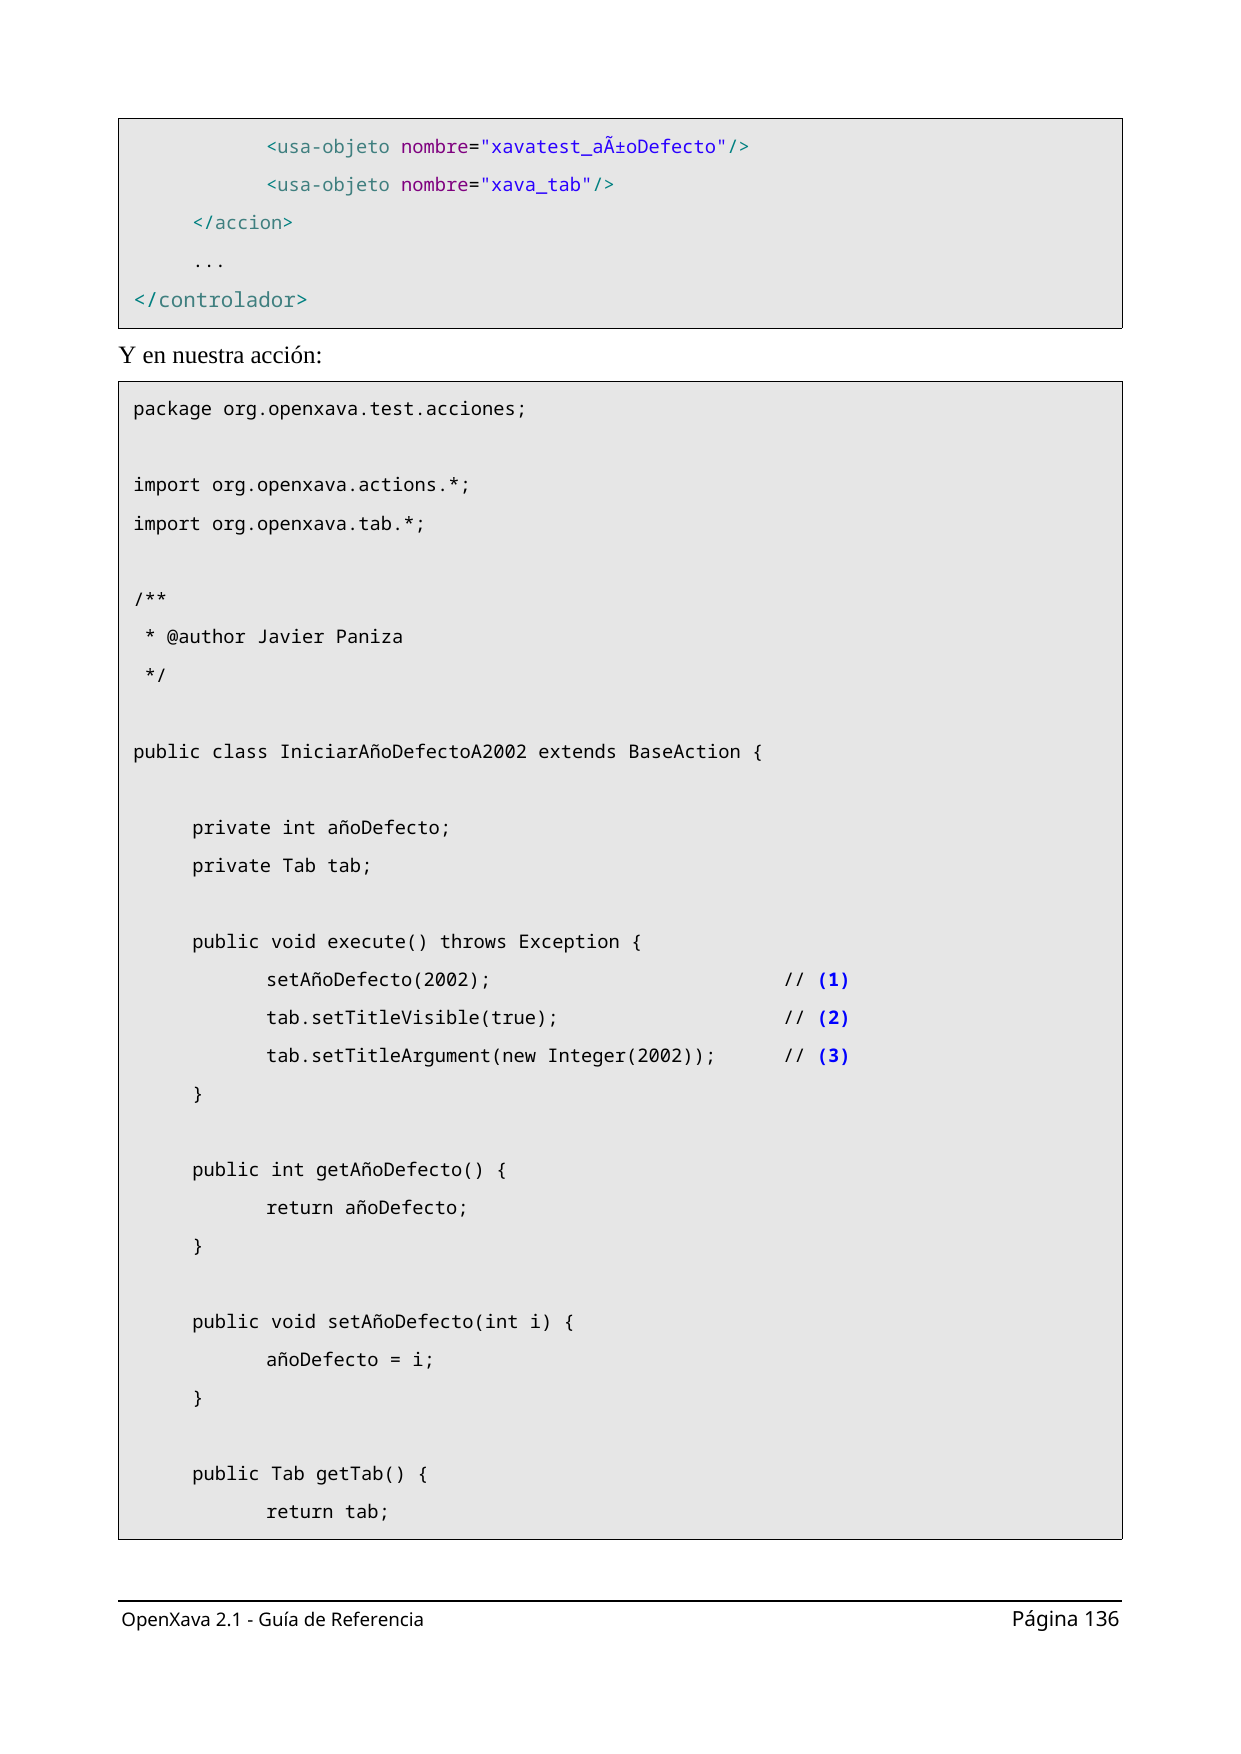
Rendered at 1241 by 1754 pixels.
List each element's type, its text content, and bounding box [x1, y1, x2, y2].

text public int getAñoDefecto() { [119, 1141, 1122, 1179]
text <usa-objeto nombre="xava_tab"/> [119, 156, 1122, 194]
text package org.openxava.test.acciones; [119, 382, 1122, 419]
text public Tab getTab() { [119, 1446, 1122, 1483]
text } [119, 1369, 1122, 1407]
text import org.openxava.actions.*; [119, 457, 1122, 495]
text public void execute() throws Exception { [119, 913, 1122, 951]
text tab.setTitleVisible(true); // (2) [119, 989, 1122, 1027]
text public void setAñoDefecto(int i) { [119, 1293, 1122, 1331]
text } [119, 1217, 1122, 1255]
text */ [119, 647, 1122, 685]
text tab.setTitleArgument(new Integer(2002)); // (3) [119, 1027, 1122, 1065]
text } [119, 1065, 1122, 1103]
text private Tab tab; [119, 837, 1122, 875]
text public class IniciarAñoDefectoA2002 extends BaseAction { [119, 723, 1122, 761]
text import org.openxava.tab.*; [119, 495, 1122, 533]
text return tab; [119, 1483, 1122, 1539]
text </accion> [119, 194, 1122, 232]
text private int añoDefecto; [119, 799, 1122, 837]
text </controlador> [119, 270, 1122, 328]
text /** [119, 571, 1122, 609]
text Y en nuestra acción: [118, 341, 1122, 368]
text ... [119, 232, 1122, 270]
text añoDefecto = i; [119, 1331, 1122, 1369]
text return añoDefecto; [119, 1179, 1122, 1217]
text <usa-objeto nombre="xavatest_aÃ±oDefecto"/> [119, 119, 1122, 156]
text setAñoDefecto(2002); // (1) [119, 951, 1122, 989]
text * @author Javier Paniza [119, 609, 1122, 647]
